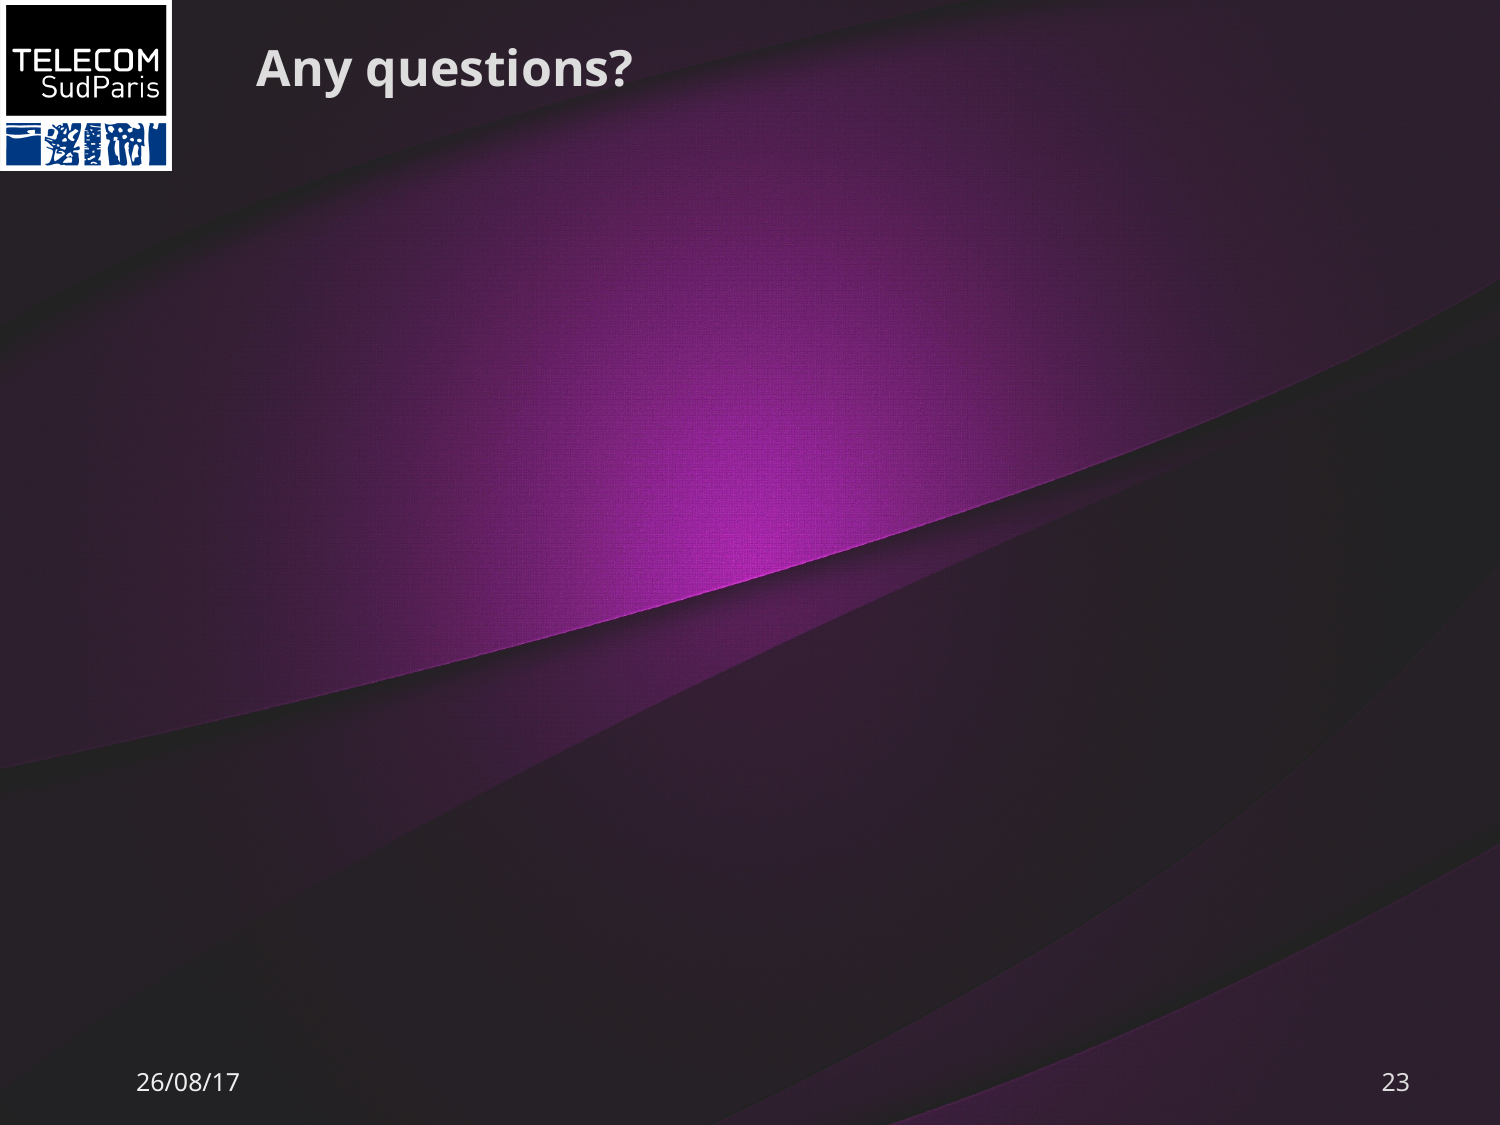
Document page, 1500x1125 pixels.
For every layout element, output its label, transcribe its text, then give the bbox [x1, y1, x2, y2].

picture [0, 0, 1500, 1125]
title Any questions? [242, 7, 1436, 126]
